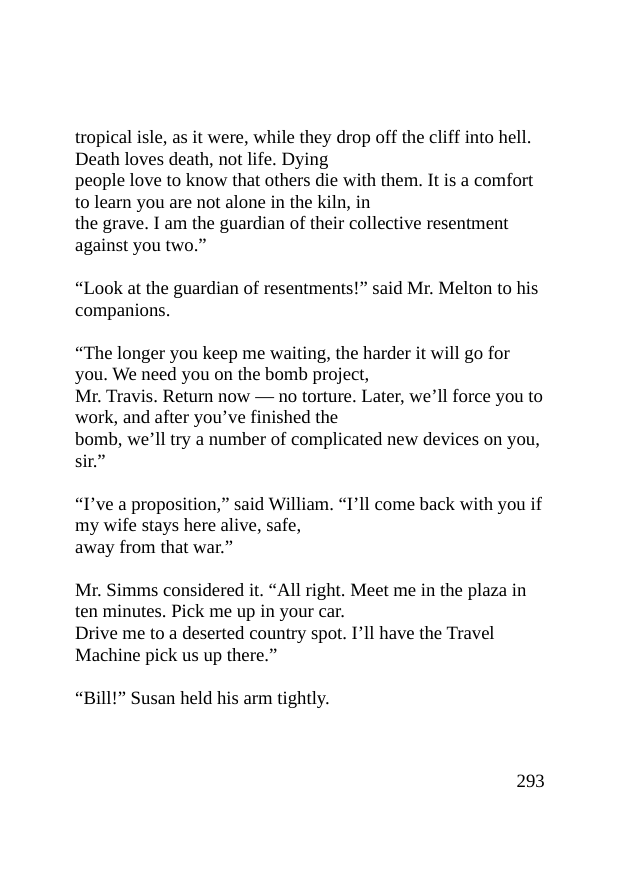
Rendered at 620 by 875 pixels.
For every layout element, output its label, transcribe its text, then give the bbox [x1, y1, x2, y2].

text tropical isle, as it were, while they drop off the cliff into hell. Death loves death, not life. Dying people love to know that others die with them. It is a comfort to learn you are not alone in the kiln, in the grave. I am the guardian of their collective resentment against you two.” “Look at the guardian of resentments!” said Mr. Melton to his companions. “The longer you keep me waiting, the harder it will go for you. We need you on the bomb project, Mr. Travis. Return now — no torture. Later, we’ll force you to work, and after you’ve finished the bomb, we’ll try a number of complicated new devices on you, sir.” “I’ve a proposition,” said William. “I’ll come back with you if my wife stays here alive, safe, away from that war.” Mr. Simms considered it. “All right. Meet me in the plaza in ten minutes. Pick me up in your car. Drive me to a deserted country spot. I’ll have the Travel Machine pick us up there.” “Bill!” Susan held his arm tightly. [75, 126, 544, 730]
